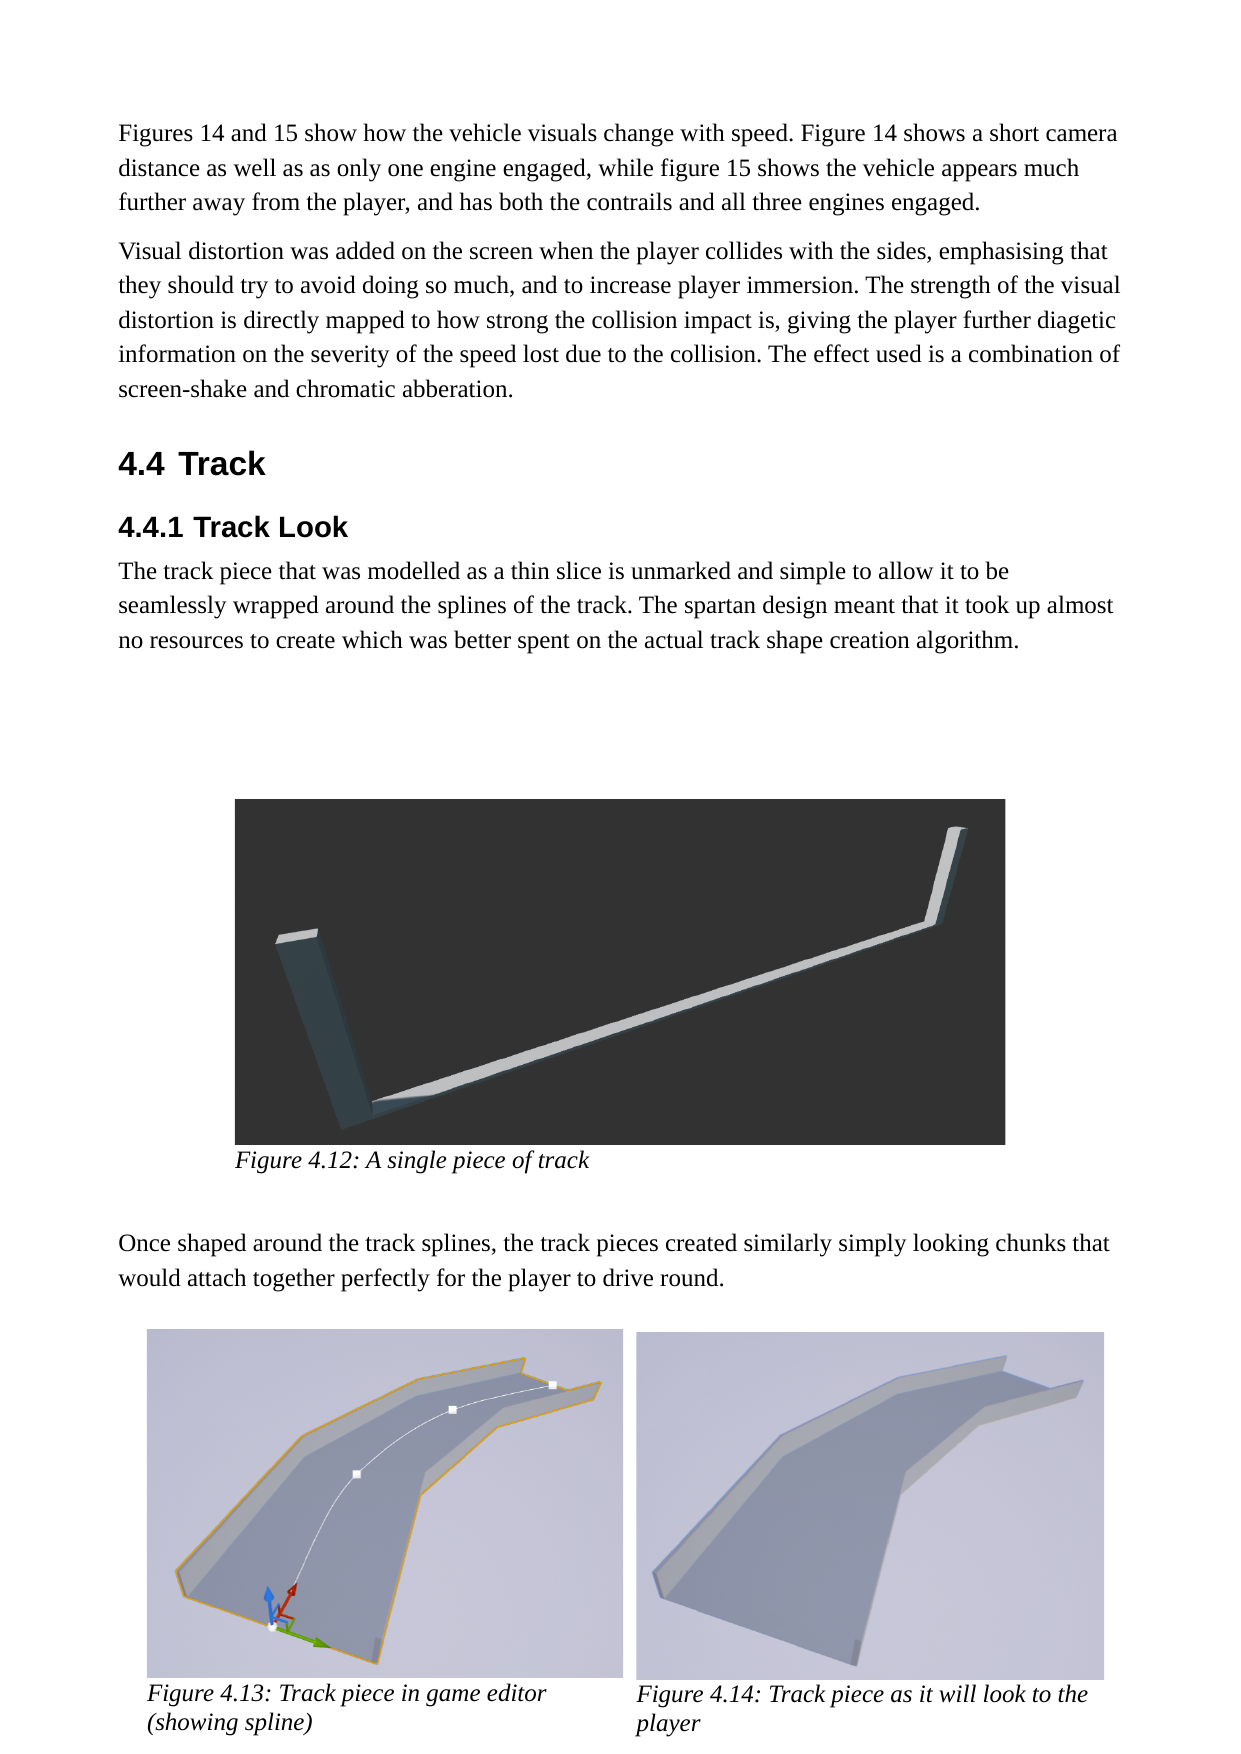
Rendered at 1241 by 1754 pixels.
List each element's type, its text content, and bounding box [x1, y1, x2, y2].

picture [636, 1332, 1105, 1680]
picture [146, 1329, 624, 1678]
text Figure 4.13: Track piece in game editor (showing spline) [147, 1678, 623, 1735]
text [636, 1320, 1104, 1332]
text Once shaped around the track splines, the track pieces created similarly simply looking chunks that would attach together perfectly for the player to drive round. [118, 1228, 1122, 1291]
text [147, 1317, 623, 1329]
subtitle Track [118, 444, 1122, 483]
text Figure 4.12: A single piece of track [235, 1145, 1005, 1173]
subtitle Track Look [118, 510, 1122, 543]
text Figure 4.14: Track piece as it will look to the player [636, 1680, 1104, 1737]
text Figures 14 and 15 show how the vehicle visuals change with speed. Figure 14 shows a short camera distance as well as as only one engine engaged, while figure 15 shows the vehicle appears much further away from the player, and has both the contrails and all three engines engaged. [118, 118, 1122, 216]
text The track piece that was modelled as a thin slice is unmarked and simple to allow it to be seamlessly wrapped around the splines of the track. The spartan design meant that it took up almost no resources to create which was better spent on the actual track shape creation algorithm. [118, 556, 1122, 654]
text Visual distortion was added on the screen when the player collides with the sides, emphasising that they should try to avoid doing so much, and to increase player immersion. The strength of the visual distortion is directly mapped to how strong the collision impact is, giving the player further diagetic information on the severity of the speed lost due to the collision. The effect used is a combination of screen-shake and chromatic abberation. [118, 236, 1122, 403]
picture [234, 799, 1006, 1145]
